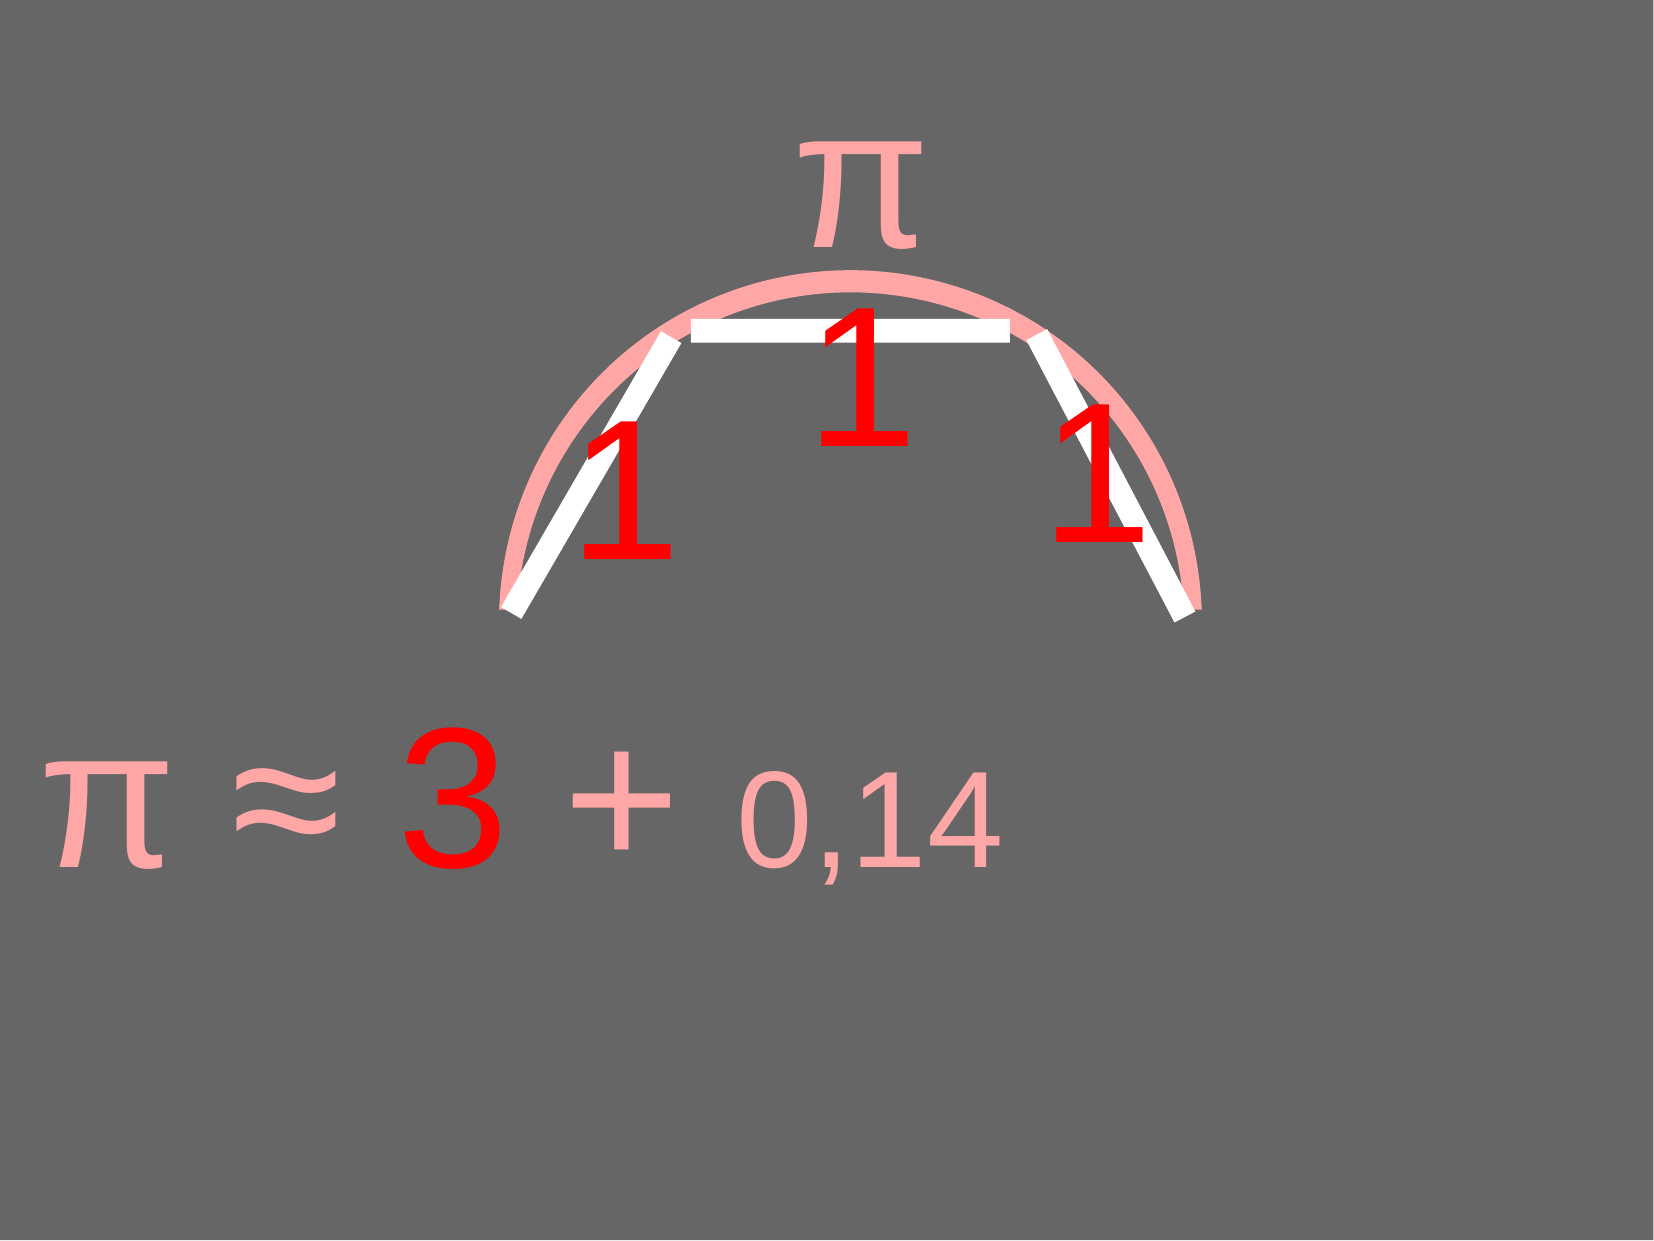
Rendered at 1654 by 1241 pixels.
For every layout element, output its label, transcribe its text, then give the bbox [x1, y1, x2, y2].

text_box 1 [1026, 354, 1168, 593]
text_box 1 [555, 371, 697, 610]
text_box π [777, 59, 945, 298]
text_box π ≈ 3 + 0,14 [23, 678, 1654, 1058]
text_box 1 [792, 257, 934, 497]
text_box [0, 0, 1654, 1241]
